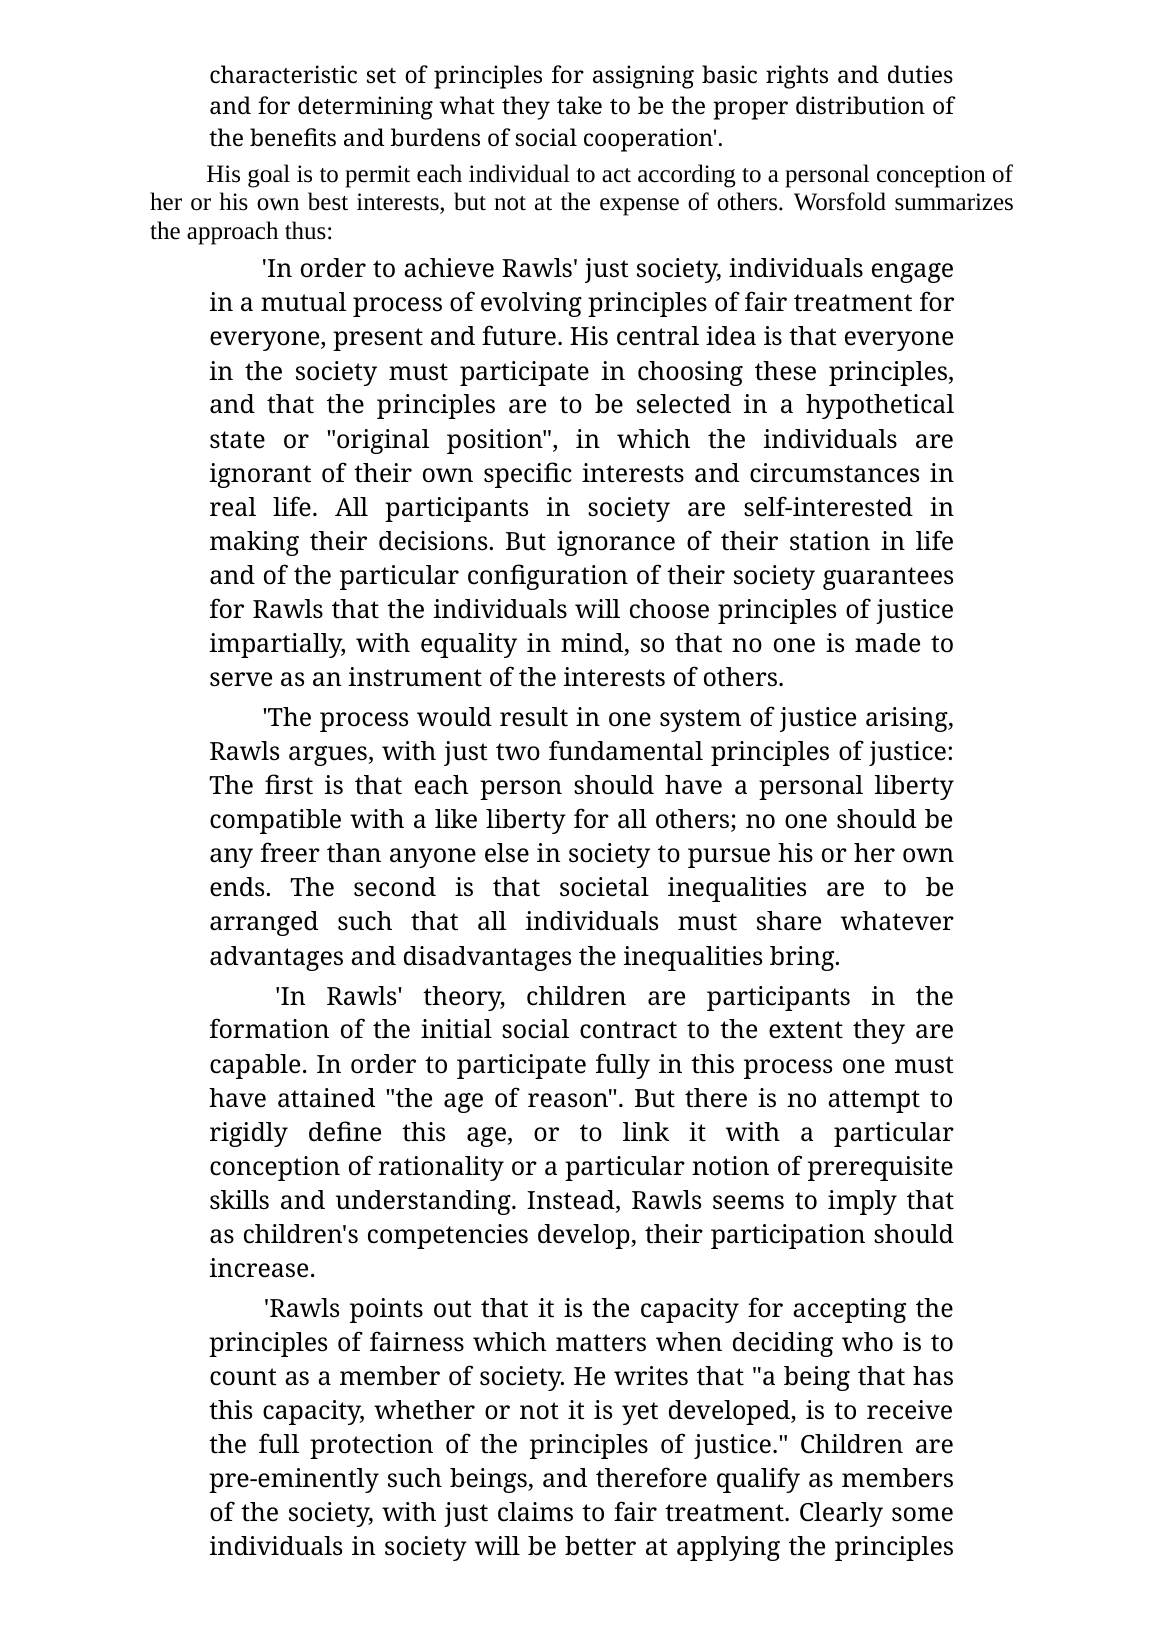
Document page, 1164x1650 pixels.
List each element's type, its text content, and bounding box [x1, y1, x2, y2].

text characteristic set of principles for assigning basic rights and duties and for determining what they take to be the proper distribution of the benefits and burdens of social cooperation'. [209, 59, 955, 153]
text 'Rawls points out that it is the capacity for accepting the principles of fairness which matters when deciding who is to count as a member of society. He writes that "a being that has this capacity, whether or not it is yet developed, is to receive the full protection of the principles of justice." Children are pre-eminently such beings, and therefore qualify as members of the society, with just claims to fair treatment. Clearly some individuals in society will be better at applying the principles [209, 1291, 955, 1563]
text His goal is to permit each individual to act according to a personal conception of her or his own best interests, but not at the expense of others. Worsfold summarizes the approach thus: [150, 159, 1014, 245]
text 'In order to achieve Rawls' just society, individuals engage in a mutual process of evolving principles of fair treatment for everyone, present and future. His central idea is that everyone in the society must participate in choosing these principles, and that the principles are to be selected in a hypothetical state or "original position", in which the individuals are ignorant of their own specific interests and circumstances in real life. All participants in society are self-interested in making their decisions. But ignorance of their station in life and of the particular configuration of their society guarantees for Rawls that the individuals will choose principles of justice impartially, with equality in mind, so that no one is made to serve as an instrument of the interests of others. [209, 251, 955, 694]
text 'The process would result in one system of justice arising, Rawls argues, with just two fundamental principles of justice: The first is that each person should have a personal liberty compatible with a like liberty for all others; no one should be any freer than anyone else in society to pursue his or her own ends. The second is that societal inequalities are to be arranged such that all individuals must share whatever advantages and disadvantages the inequalities bring. [209, 700, 955, 972]
text 'In Rawls' theory, children are participants in the formation of the initial social contract to the extent they are capable. In order to participate fully in this process one must have attained "the age of reason". But there is no attempt to rigidly define this age, or to link it with a particular conception of rationality or a particular notion of prerequisite skills and understanding. Instead, Rawls seems to imply that as children's competencies develop, their participation should increase. [209, 978, 955, 1285]
